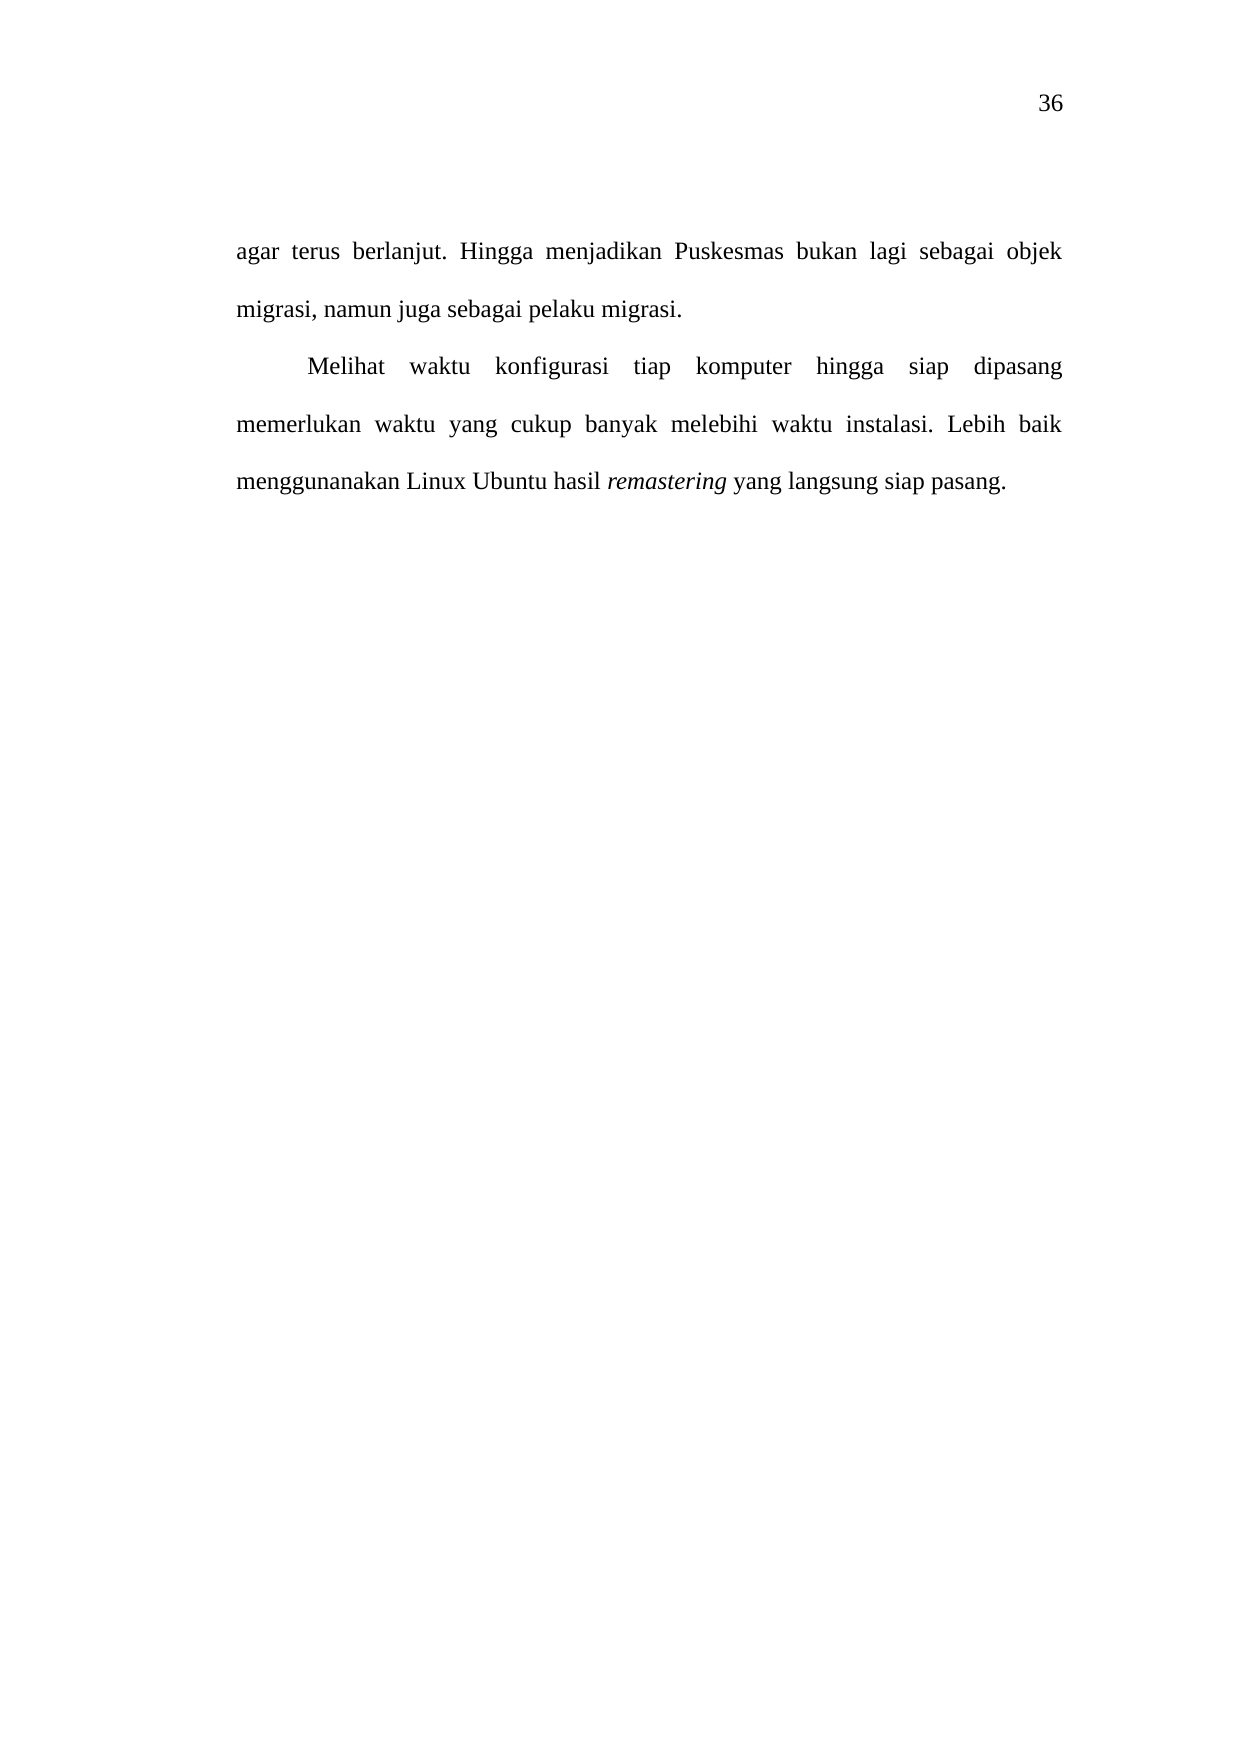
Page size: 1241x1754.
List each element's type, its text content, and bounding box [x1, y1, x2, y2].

text agar terus berlanjut. Hingga menjadikan Puskesmas bukan lagi sebagai objek migrasi, namun juga sebagai pelaku migrasi. [236, 236, 1063, 322]
text Melihat waktu konfigurasi tiap komputer hingga siap dipasang memerlukan waktu yang cukup banyak melebihi waktu instalasi. Lebih baik menggunanakan Linux Ubuntu hasil remastering yang langsung siap pasang. [236, 351, 1063, 495]
